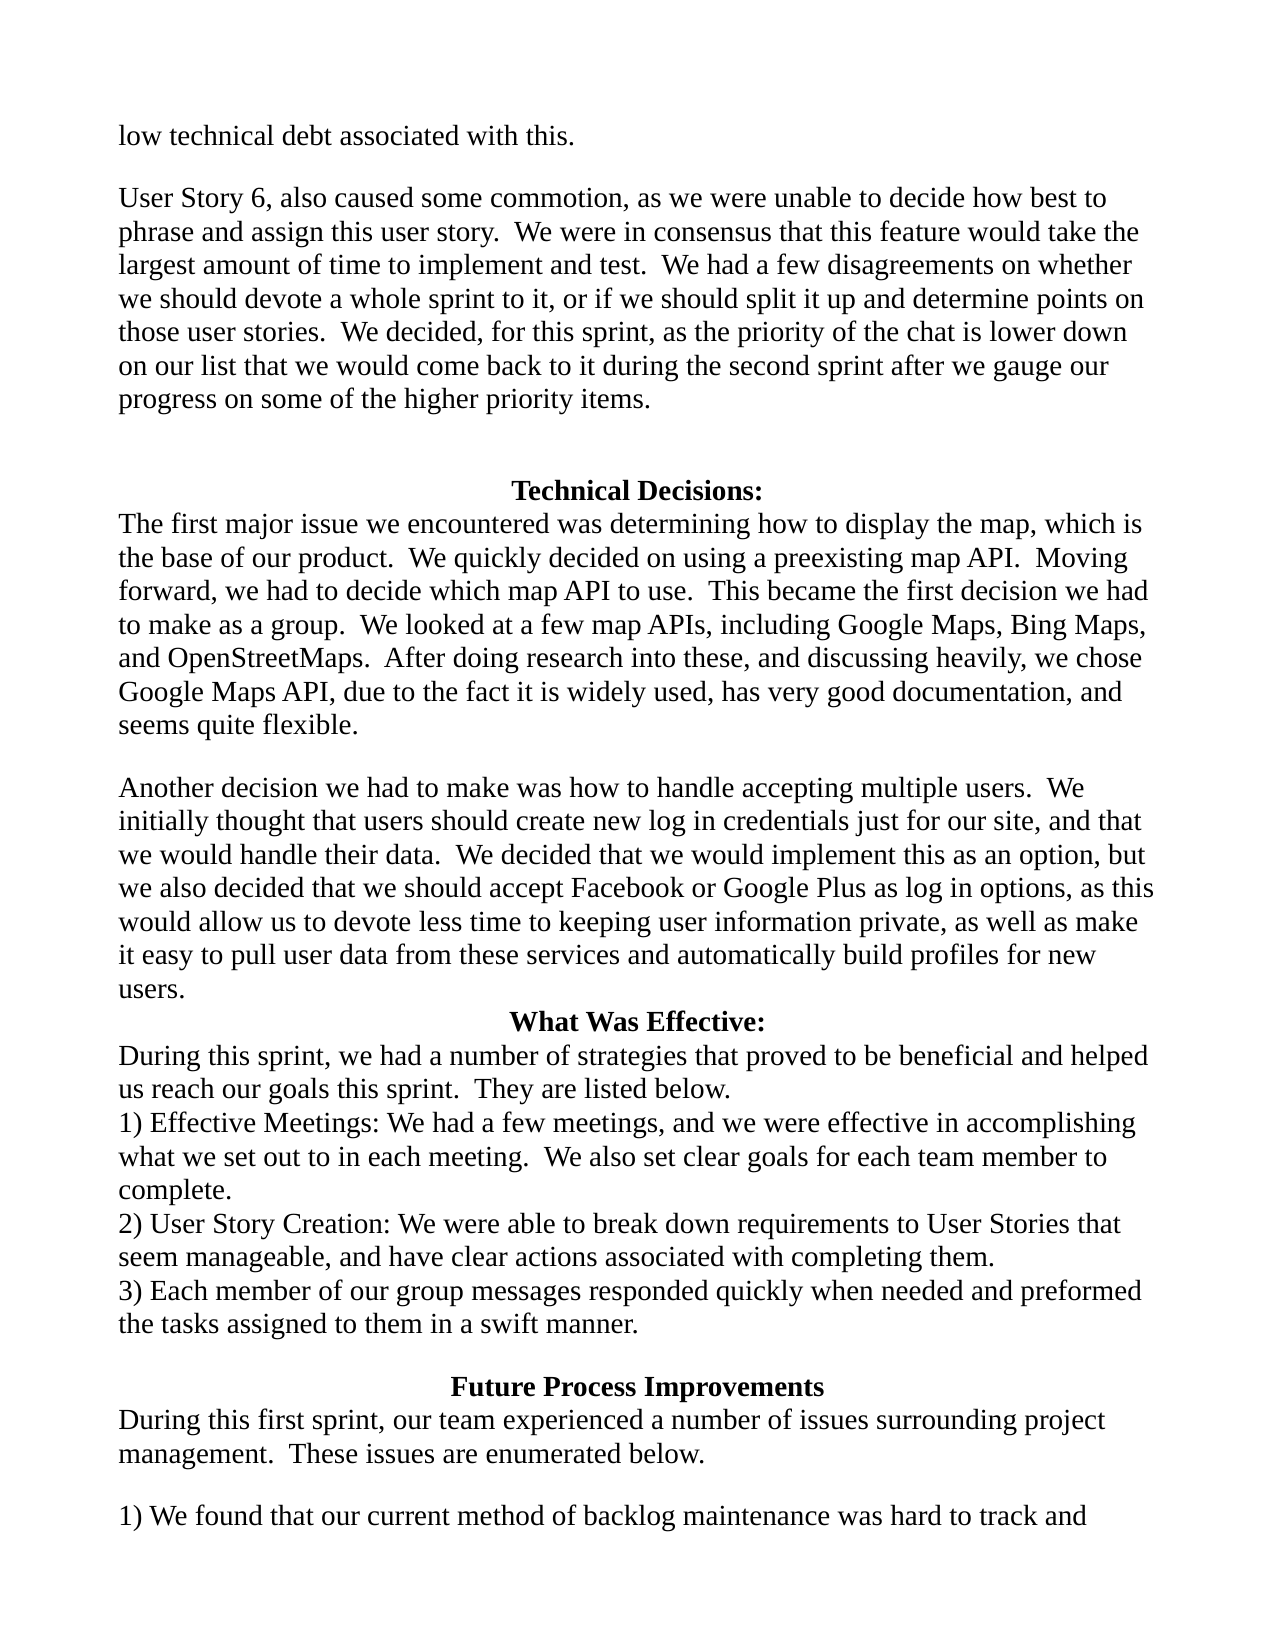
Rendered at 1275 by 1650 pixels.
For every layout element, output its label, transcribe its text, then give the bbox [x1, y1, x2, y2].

text The first major issue we encountered was determining how to display the map, which is the base of our product. We quickly decided on using a preexisting map API. Moving forward, we had to decide which map API to use. This became the first decision we had to make as a group. We looked at a few map APIs, including Google Maps, Bing Maps, and OpenStreetMaps. After doing research into these, and discussing heavily, we chose Google Maps API, due to the fact it is widely used, has very good documentation, and seems quite flexible. [118, 506, 1157, 741]
text 3) Each member of our group messages responded quickly when needed and preformed the tasks assigned to them in a swift manner. [118, 1273, 1157, 1340]
text During this sprint, we had a number of strategies that proved to be beneficial and helped us reach our goals this sprint. They are listed below. [118, 1038, 1157, 1105]
text During this first sprint, our team experienced a number of issues surrounding project management. These issues are enumerated below. [118, 1402, 1157, 1469]
text 1) We found that our current method of backlog maintenance was hard to track and [118, 1498, 1157, 1532]
text low technical debt associated with this. [118, 118, 1157, 152]
text Another decision we had to make was how to handle accepting multiple users. We initially thought that users should create new log in credentials just for our site, and that we would handle their data. We decided that we would implement this as an option, but we also decided that we should accept Facebook or Google Plus as log in options, as this would allow us to devote less time to keeping user information private, as well as make it easy to pull user data from these services and automatically build profiles for new users. [118, 770, 1157, 1004]
text 1) Effective Meetings: We had a few meetings, and we were effective in accomplishing what we set out to in each meeting. We also set clear goals for each team member to complete. [118, 1105, 1157, 1206]
text Future Process Improvements [118, 1369, 1157, 1402]
text Technical Decisions: [118, 473, 1157, 506]
text User Story 6, also caused some commotion, as we were unable to decide how best to phrase and assign this user story. We were in consensus that this feature would take the largest amount of time to implement and test. We had a few disagreements on whether we should devote a whole sprint to it, or if we should split it up and determine points on those user stories. We decided, for this sprint, as the priority of the chat is lower down on our list that we would come back to it during the second sprint after we gauge our progress on some of the higher priority items. [118, 180, 1157, 415]
text What Was Effective: [118, 1004, 1157, 1038]
text 2) User Story Creation: We were able to break down requirements to User Stories that seem manageable, and have clear actions associated with completing them. [118, 1206, 1157, 1273]
